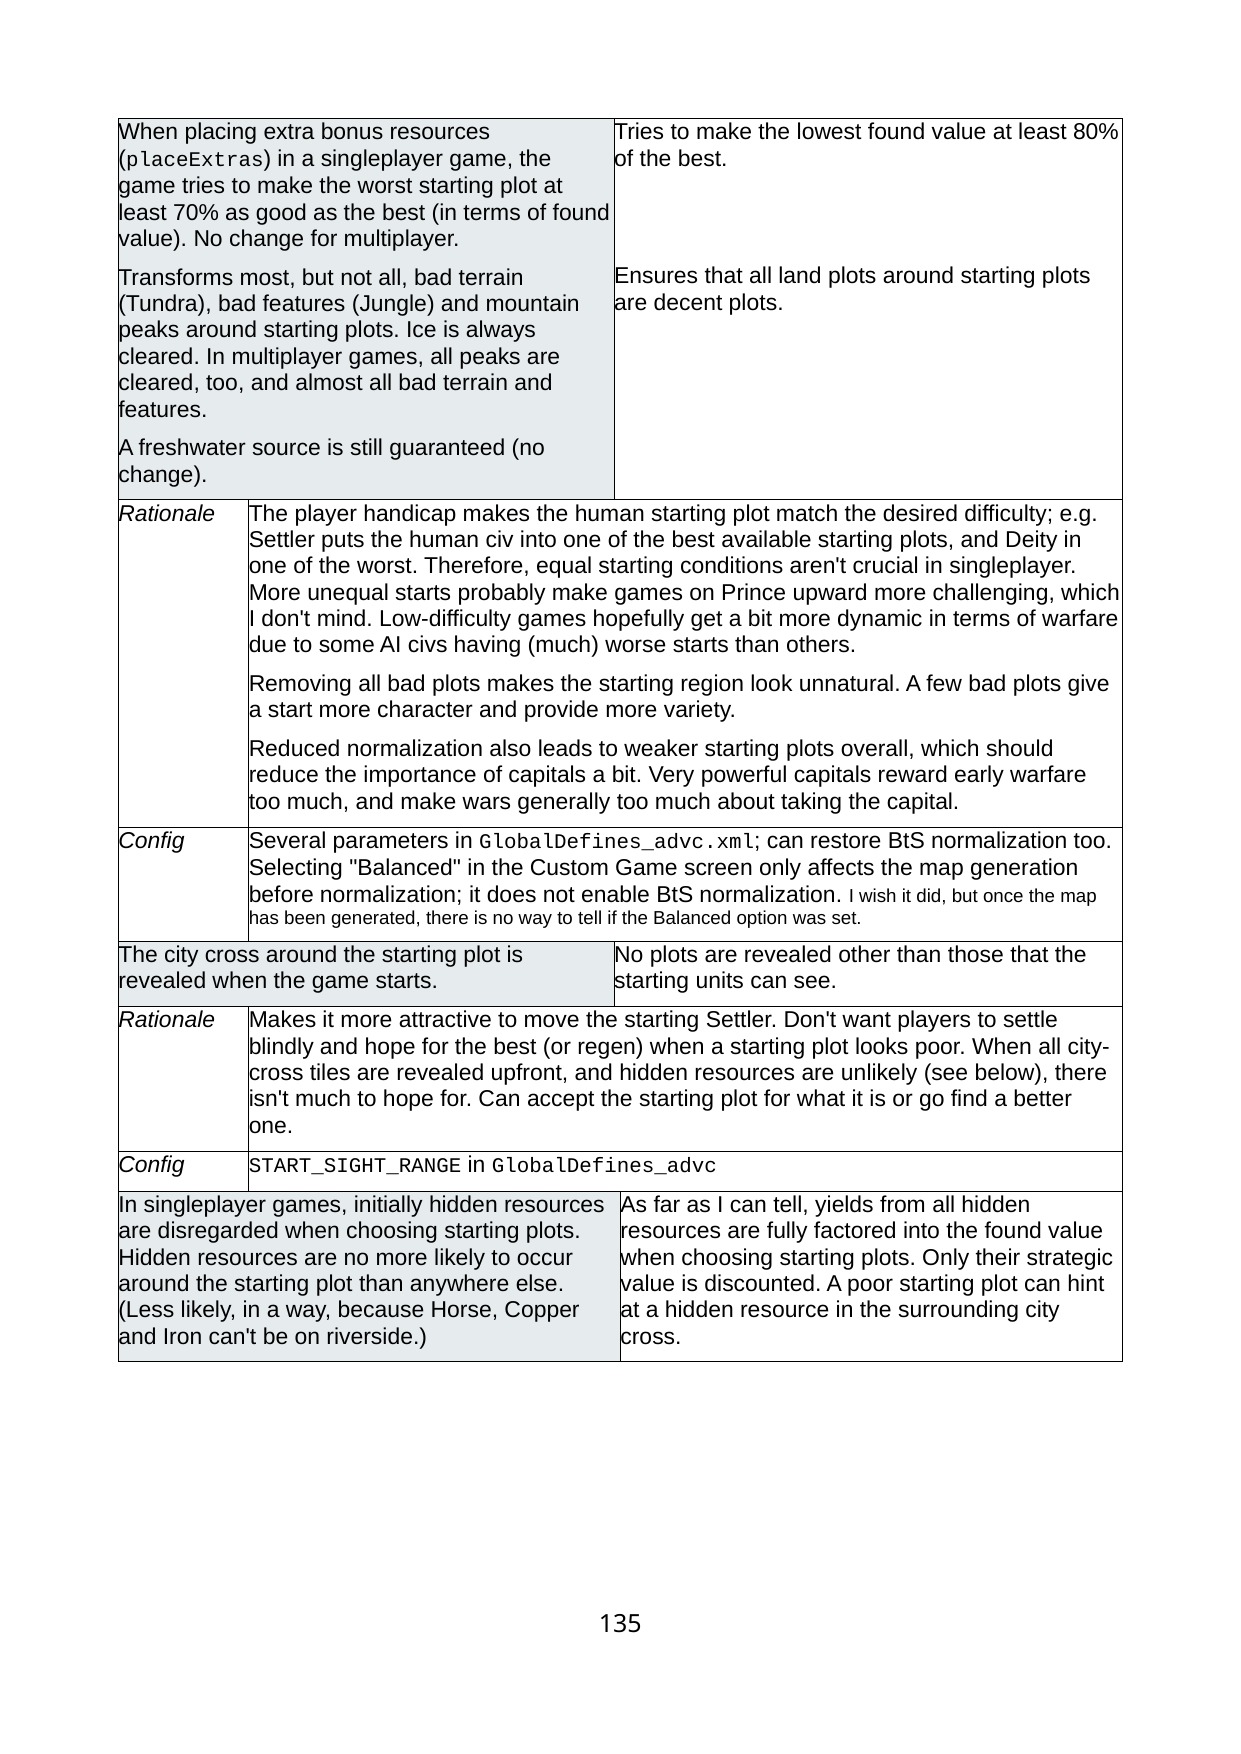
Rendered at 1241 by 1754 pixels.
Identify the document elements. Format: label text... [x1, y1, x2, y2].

table_cell Config [119, 1152, 248, 1191]
table_cell When placing extra bonus resources (placeExtras) in a singleplayer game, the game tries to make the worst starting plot at least 70% as good as the best (in terms of found value). No change for multiplayer. Transforms most, but not all, bad terrain (Tundra), bad features (Jungle) and mountain peaks around starting plots. Ice is always cleared. In multiplayer games, all peaks are cleared, too, and almost all bad terrain and features. A freshwater source is still guaranteed (no change). [119, 119, 614, 499]
table_cell The city cross around the starting plot is revealed when the game starts. [119, 942, 614, 1006]
table_cell No plots are revealed other than those that the starting units can see. [615, 942, 1122, 1006]
table_cell Config [119, 828, 248, 941]
table_cell In singleplayer games, initially hidden resources are disregarded when choosing starting plots. Hidden resources are no more likely to occur around the starting plot than anywhere else. (Less likely, in a way, because Horse, Copper and Iron can't be on riverside.) [119, 1192, 620, 1361]
table_cell Makes it more attractive to move the starting Settler. Don't want players to settle blindly and hope for the best (or regen) when a starting plot looks poor. When all city-cross tiles are revealed upfront, and hidden resources are unlikely (see below), there isn't much to hope for. Can accept the starting plot for what it is or go find a better one. [249, 1007, 1122, 1151]
table_cell Several parameters in GlobalDefines_advc.xml; can restore BtS normalization too. Selecting "Balanced" in the Custom Game screen only affects the map generation before normalization; it does not enable BtS normalization. I wish it did, but once the map has been generated, there is no way to tell if the Balanced option was set. [249, 828, 1122, 941]
table_cell The player handicap makes the human starting plot match the desired difficulty; e.g. Settler puts the human civ into one of the best available starting plots, and Deity in one of the worst. Therefore, equal starting conditions aren't crucial in singleplayer. More unequal starts probably make games on Prince upward more challenging, which I don't mind. Low-difficulty games hopefully get a bit more dynamic in terms of warfare due to some AI civs having (much) worse starts than others. Removing all bad plots makes the starting region look unnatural. A few bad plots give a start more character and provide more variety. Reduced normalization also leads to weaker starting plots overall, which should reduce the importance of capitals a bit. Very powerful capitals reward early warfare too much, and make wars generally too much about taking the capital. [249, 500, 1122, 827]
table_cell Rationale [119, 1007, 248, 1151]
table_cell Rationale [119, 500, 248, 827]
table_cell START_SIGHT_RANGE in GlobalDefines_advc [249, 1152, 1122, 1191]
table_cell As far as I can tell, yields from all hidden resources are fully factored into the found value when choosing starting plots. Only their strategic value is discounted. A poor starting plot can hint at a hidden resource in the surrounding city cross. [621, 1192, 1122, 1361]
table_cell Tries to make the lowest found value at least 80% of the best. Ensures that all land plots around starting plots are decent plots. [615, 119, 1122, 499]
